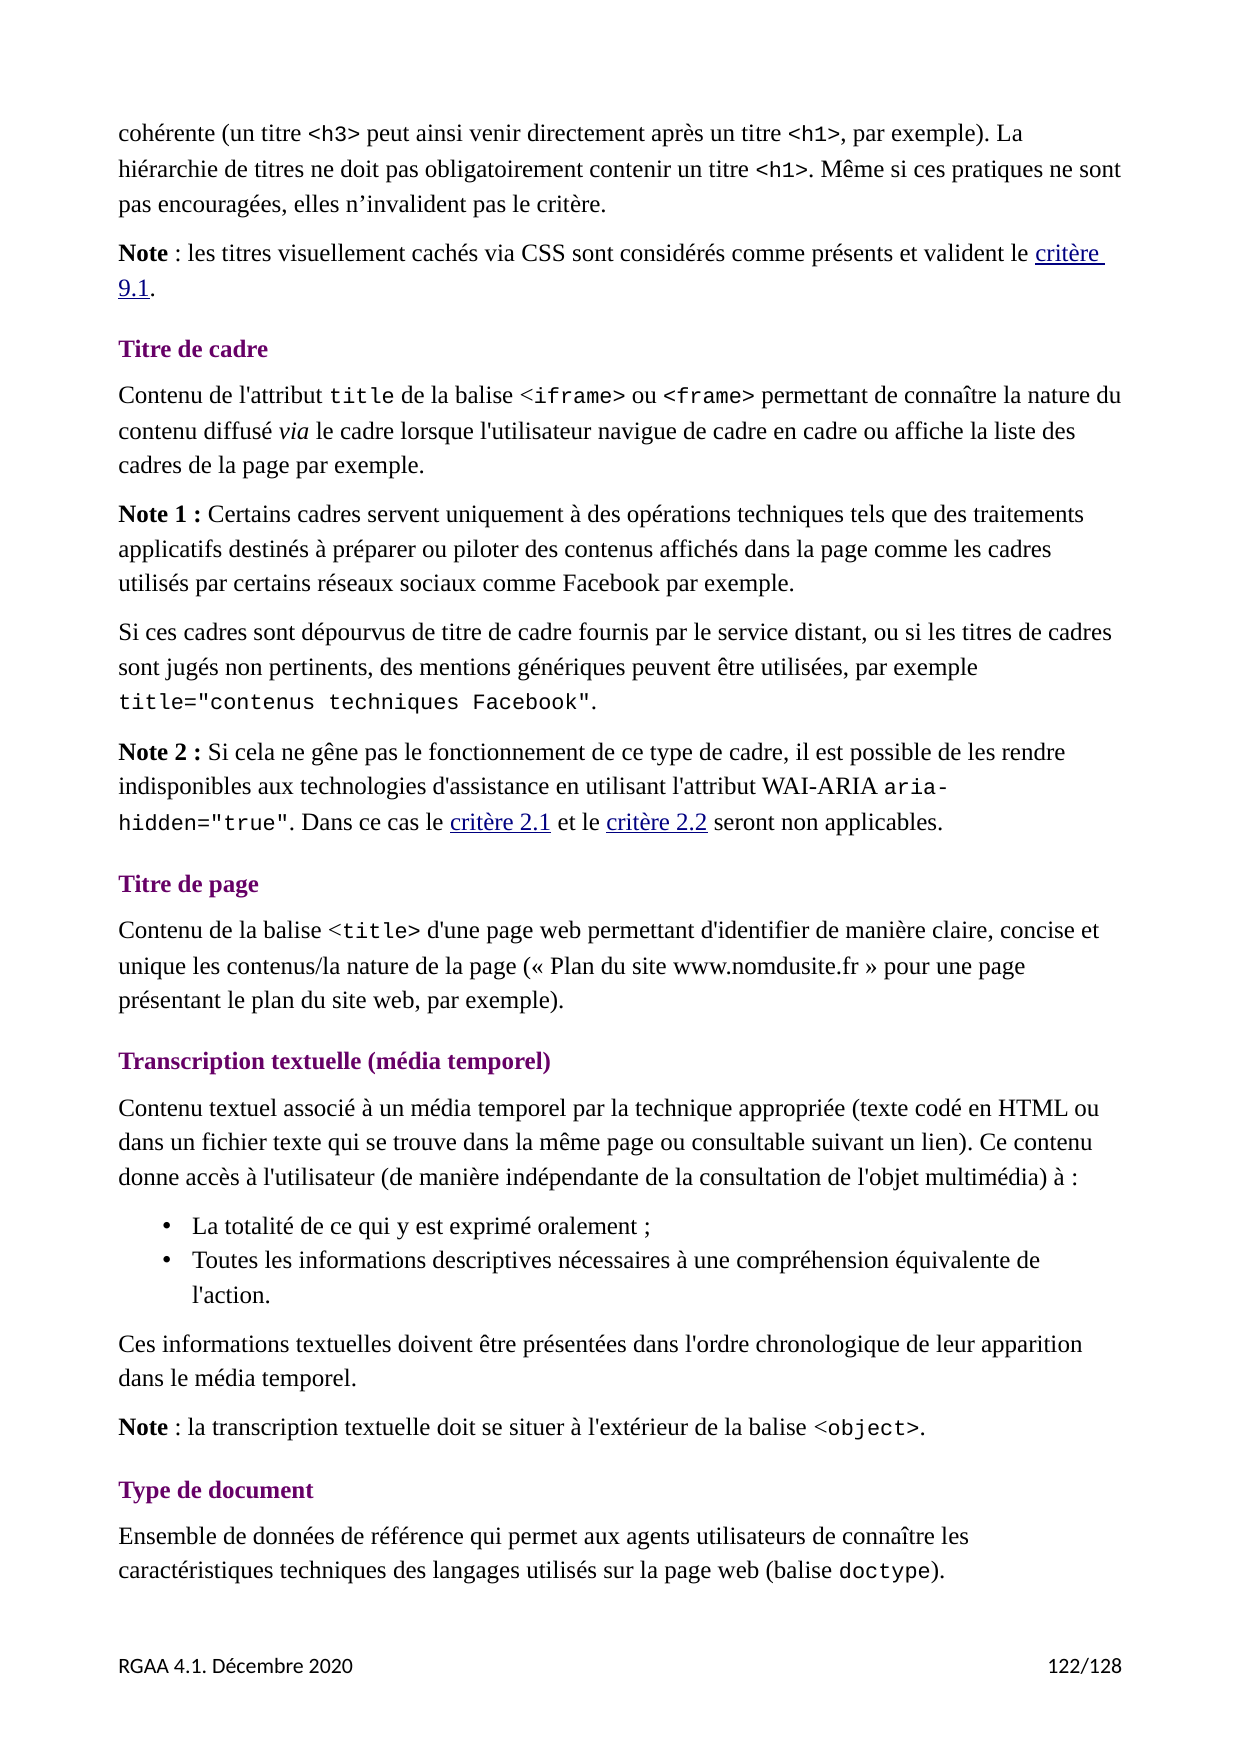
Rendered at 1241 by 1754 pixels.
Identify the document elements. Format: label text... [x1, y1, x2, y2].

text Ces informations textuelles doivent être présentées dans l'ordre chronologique de leur apparition dans le média temporel. [118, 1329, 1122, 1392]
text Note : les titres visuellement cachés via CSS sont considérés comme présents et valident le critère 9.1. [118, 238, 1122, 302]
text Contenu de la balise <title> d'une page web permettant d'identifier de manière claire, concise et unique les contenus/la nature de la page (« Plan du site www.nomdusite.fr » pour une page présentant le plan du site web, par exemple). [118, 916, 1122, 1014]
subtitle Titre de page [118, 869, 1122, 898]
subtitle Titre de cadre [118, 334, 1122, 362]
text Ensemble de données de référence qui permet aux agents utilisateurs de connaître les caractéristiques techniques des langages utilisés sur la page web (balise doctype). [118, 1521, 1122, 1586]
text Contenu de l'attribut title de la balise <iframe> ou <frame> permettant de connaître la nature du contenu diffusé via le cadre lorsque l'utilisateur navigue de cadre en cadre ou affiche la liste des cadres de la page par exemple. [118, 380, 1122, 479]
list Toutes les informations descriptives nécessaires à une compréhension équivalente de l'action. [162, 1245, 1122, 1309]
list La totalité de ce qui y est exprimé oralement ; [162, 1211, 1122, 1240]
text Note 1 : Certains cadres servent uniquement à des opérations techniques tels que des traitements applicatifs destinés à préparer ou piloter des contenus affichés dans la page comme les cadres utilisés par certains réseaux sociaux comme Facebook par exemple. [118, 499, 1122, 597]
text Si ces cadres sont dépourvus de titre de cadre fournis par le service distant, ou si les titres de cadres sont jugés non pertinents, des mentions génériques peuvent être utilisées, par exemple title="contenus techniques Facebook". [118, 617, 1122, 716]
text cohérente (un titre <h3> peut ainsi venir directement après un titre <h1>, par exemple). La hiérarchie de titres ne doit pas obligatoirement contenir un titre <h1>. Même si ces pratiques ne sont pas encouragées, elles n’invalident pas le critère. [118, 118, 1122, 218]
subtitle Transcription textuelle (média temporel) [118, 1046, 1122, 1075]
subtitle Type de document [118, 1475, 1122, 1503]
text Note 2 : Si cela ne gêne pas le fonctionnement de ce type de cadre, il est possible de les rendre indisponibles aux technologies d'assistance en utilisant l'attribut WAI-ARIA aria-hidden="true". Dans ce cas le critère 2.1 et le critère 2.2 seront non applicables. [118, 737, 1122, 837]
text Note : la transcription textuelle doit se situer à l'extérieur de la balise <object>. [118, 1412, 1122, 1442]
text Contenu textuel associé à un média temporel par la technique appropriée (texte codé en HTML ou dans un fichier texte qui se trouve dans la même page ou consultable suivant un lien). Ce contenu donne accès à l'utilisateur (de manière indépendante de la consultation de l'objet multimédia) à : [118, 1093, 1122, 1191]
